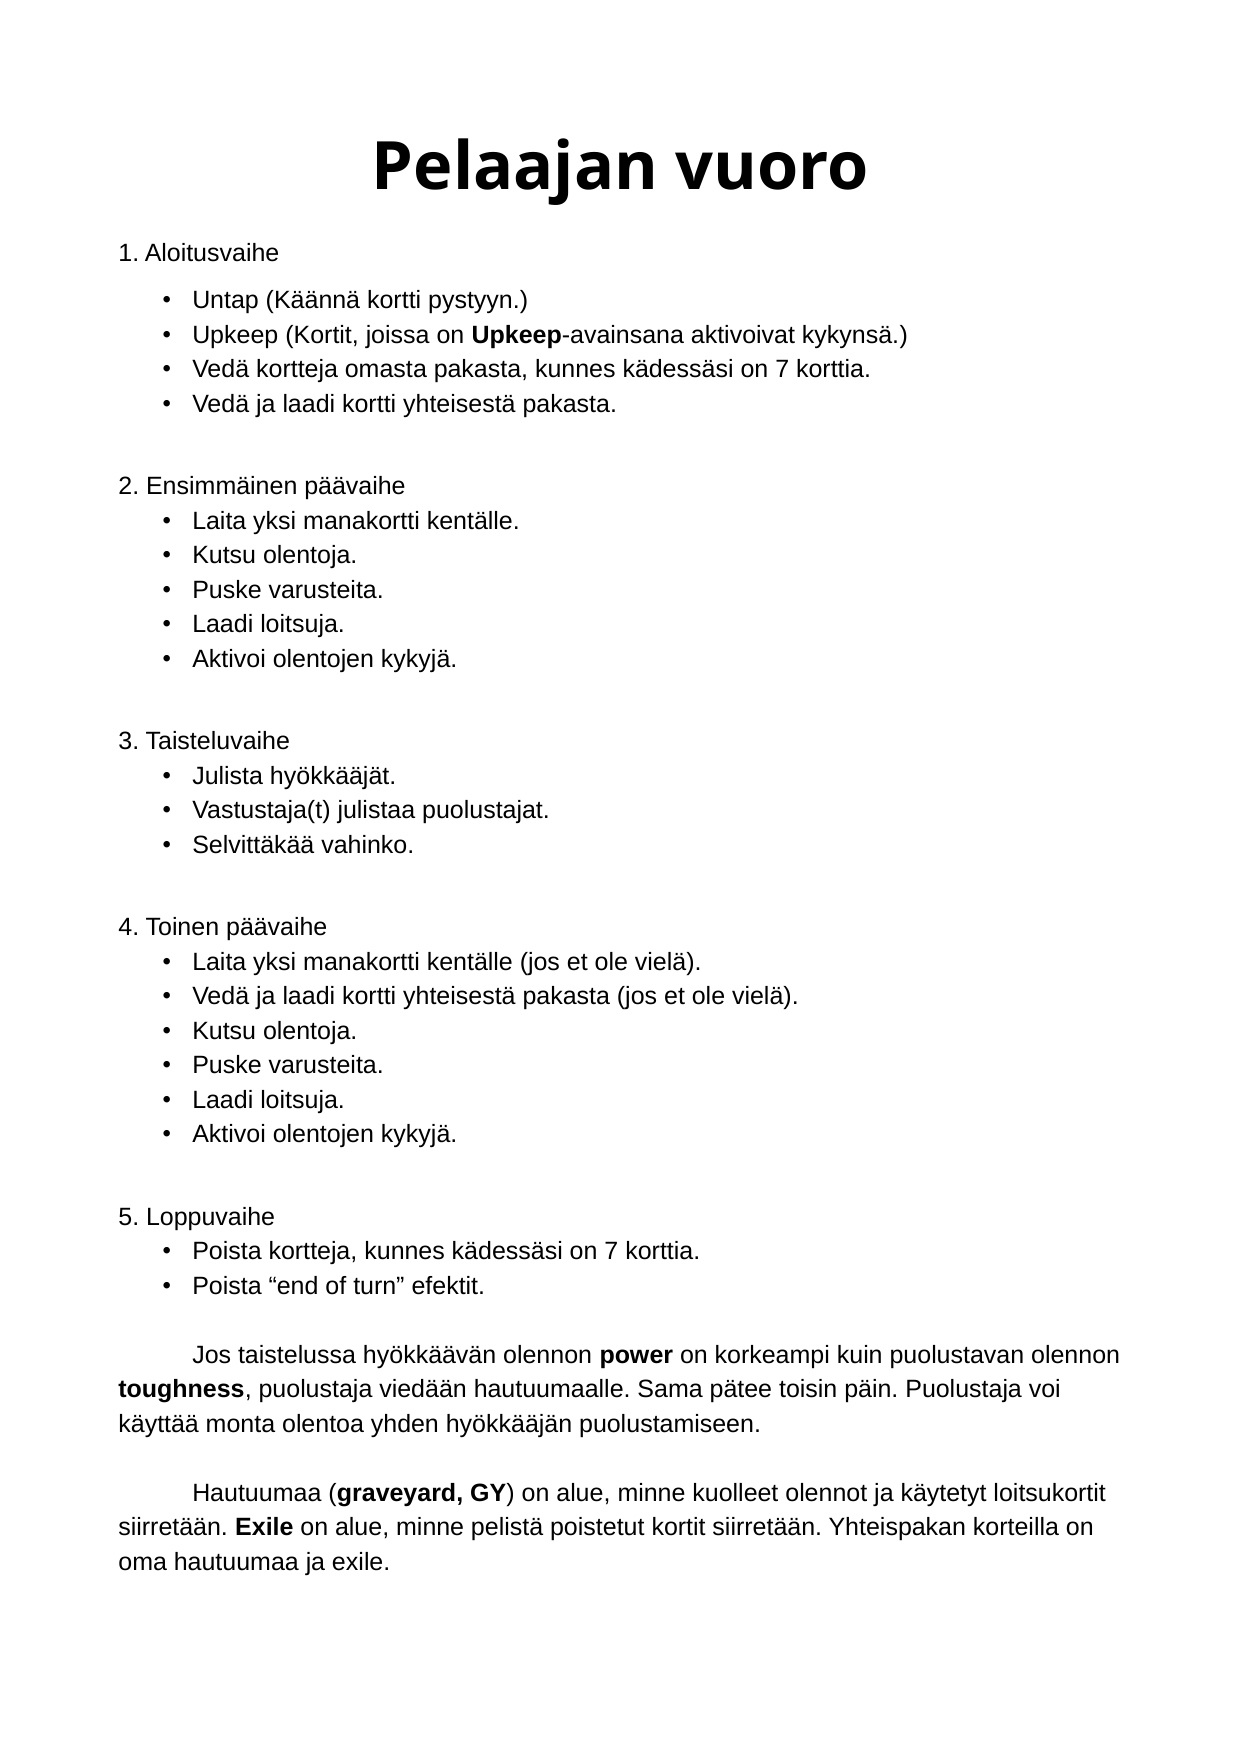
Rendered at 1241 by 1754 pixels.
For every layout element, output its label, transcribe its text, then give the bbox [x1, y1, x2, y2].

list Puske varusteita. [162, 1050, 1122, 1079]
list Julista hyökkääjät. [162, 761, 1122, 789]
list Vastustaja(t) julistaa puolustajat. [162, 795, 1122, 824]
list Poista “end of turn” efektit. [162, 1271, 1122, 1299]
list Vedä kortteja omasta pakasta, kunnes kädessäsi on 7 korttia. [162, 354, 1122, 383]
text 4. Toinen päävaihe [118, 912, 1122, 941]
list Vedä ja laadi kortti yhteisestä pakasta (jos et ole vielä). [162, 981, 1122, 1010]
text 3. Taisteluvaihe [118, 726, 1122, 755]
text Jos taistelussa hyökkäävän olennon power on korkeampi kuin puolustavan olennon toughness, puolustaja viedään hautuumaalle. Sama pätee toisin päin. Puolustaja voi käyttää monta olentoa yhden hyökkääjän puolustamiseen. [118, 1340, 1122, 1437]
list Upkeep (Kortit, joissa on Upkeep-avainsana aktivoivat kykynsä.) [162, 320, 1122, 349]
list Puske varusteita. [162, 575, 1122, 604]
list Untap (Käännä kortti pystyyn.) [162, 285, 1122, 314]
list Vedä ja laadi kortti yhteisestä pakasta. [162, 389, 1122, 418]
text 1. Aloitusvaihe [118, 238, 1122, 266]
list Laadi loitsuja. [162, 609, 1122, 638]
list Laita yksi manakortti kentälle (jos et ole vielä). [162, 947, 1122, 975]
list Kutsu olentoja. [162, 1016, 1122, 1044]
text 5. Loppuvaihe [118, 1202, 1122, 1230]
list Selvittäkää vahinko. [162, 830, 1122, 859]
text 2. Ensimmäinen päävaihe [118, 471, 1122, 500]
list Laita yksi manakortti kentälle. [162, 506, 1122, 534]
list Laadi loitsuja. [162, 1085, 1122, 1114]
list Poista kortteja, kunnes kädessäsi on 7 korttia. [162, 1236, 1122, 1265]
list Aktivoi olentojen kykyjä. [162, 1119, 1122, 1148]
text Pelaajan vuoro [118, 118, 1122, 209]
list Aktivoi olentojen kykyjä. [162, 644, 1122, 673]
list Kutsu olentoja. [162, 540, 1122, 569]
text Hautuumaa (graveyard, GY) on alue, minne kuolleet olennot ja käytetyt loitsukortit siirretään. Exile on alue, minne pelistä poistetut kortit siirretään. Yhteispakan korteilla on oma hautuumaa ja exile. [118, 1478, 1122, 1575]
